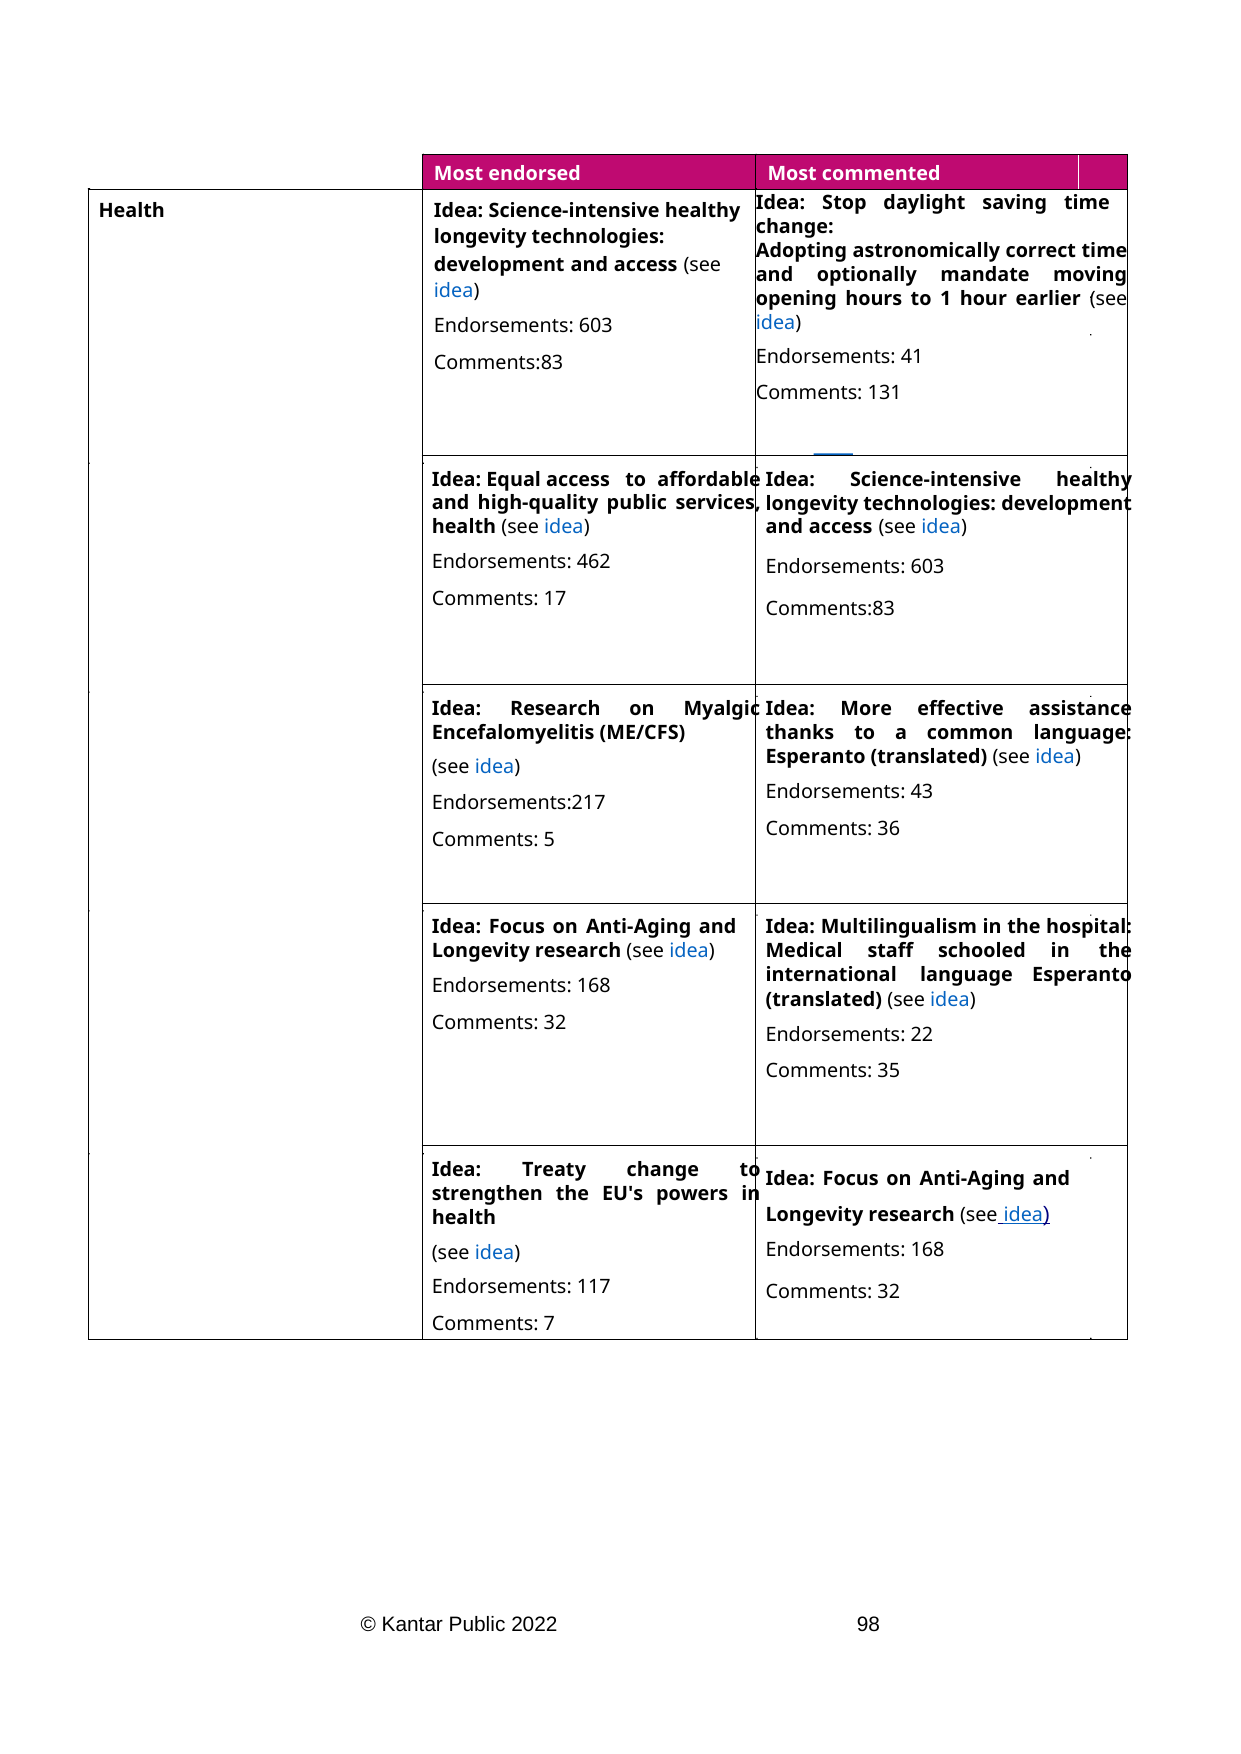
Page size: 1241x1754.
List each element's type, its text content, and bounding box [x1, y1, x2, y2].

table_cell Idea: Science-intensive healthy longevity technologies: development and access (see idea) Endorsements: 603 Comments:83 [756, 456, 1127, 684]
table_cell Idea: Stop daylight saving time change: Adopting astronomically correct time and optionally mandate moving opening hours to 1 hour earlier (see idea) Endorsements: 41 Comments: 131 [756, 190, 1127, 455]
table_header [745, 155, 755, 189]
table_header [1079, 155, 1127, 189]
table_header Most commented [767, 155, 1078, 189]
table_cell Idea: More effective assistance thanks to a common language: Esperanto (translated) (see idea) Endorsements: 43 Comments: 36 [756, 685, 1127, 903]
table_cell Idea: Treaty change to strengthen the EU's powers in health (see idea) Endorsements: 117 Comments: 7 [423, 1146, 755, 1339]
table_cell Idea: Focus on Anti-Aging and Longevity research (see idea) Endorsements: 168 Comments: 32 [423, 904, 755, 1145]
table_header [756, 155, 767, 189]
table_header [423, 155, 434, 189]
table_header Most endorsed [434, 155, 745, 189]
table_cell Health [89, 190, 422, 1339]
table_cell Idea: Focus on Anti-Aging and Longevity research (see idea) Endorsements: 168 Comments: 32 [756, 1146, 1127, 1339]
table_header [89, 154, 422, 189]
table_cell Idea: Multilingualism in the hospital: Medical staff schooled in the international language Esperanto (translated) (see idea) Endorsements: 22 Comments: 35 [756, 904, 1127, 1145]
table_cell Idea: Science-intensive healthy longevity technologies: development and access (see idea) Endorsements: 603 Comments:83 [423, 190, 755, 455]
table_cell Idea: Research on Myalgic Encefalomyelitis (ME/CFS) (see idea) Endorsements:217 Comments: 5 [423, 685, 755, 903]
table_cell Idea: Equal access to affordable and high-quality public services, health (see idea) Endorsements: 462 Comments: 17 [423, 456, 755, 684]
